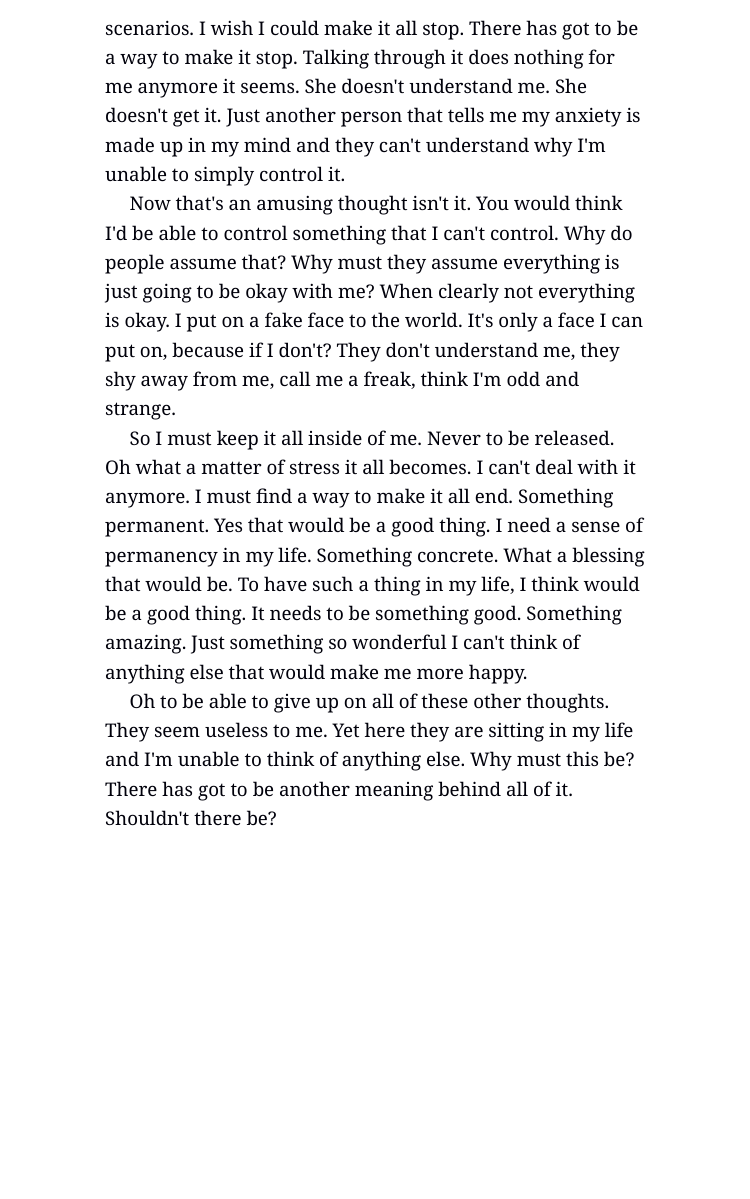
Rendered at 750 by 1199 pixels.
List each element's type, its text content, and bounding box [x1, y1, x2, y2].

text So I must keep it all inside of me. Never to be released. Oh what a matter of stress it all becomes. I can't deal with it anymore. I must find a way to make it all end. Something permanent. Yes that would be a good thing. I need a sense of permanency in my life. Something concrete. What a blessing that would be. To have such a thing in my life, I think would be a good thing. It needs to be something good. Something amazing. Just something so wonderful I can't think of anything else that would make me more happy. [105, 425, 645, 684]
text Now that's an amusing thought isn't it. You would think I'd be able to control something that I can't control. Why do people assume that? Why must they assume everything is just going to be okay with me? When clearly not everything is okay. I put on a fake face to the world. It's only a face I can put on, because if I don't? They don't understand me, they shy away from me, call me a freak, think I'm odd and strange. [105, 191, 645, 421]
text scenarios. I wish I could make it all stop. There has got to be a way to make it stop. Talking through it does nothing for me anymore it seems. She doesn't understand me. She doesn't get it. Just another person that tells me my anxiety is made up in my mind and they can't understand why I'm unable to simply control it. [105, 15, 645, 187]
text Oh to be able to give up on all of these other thoughts. They seem useless to me. Yet here they are sitting in my life and I'm unable to think of anything else. Why must this be? There has got to be another meaning behind all of it. Shouldn't there be? [105, 688, 645, 831]
